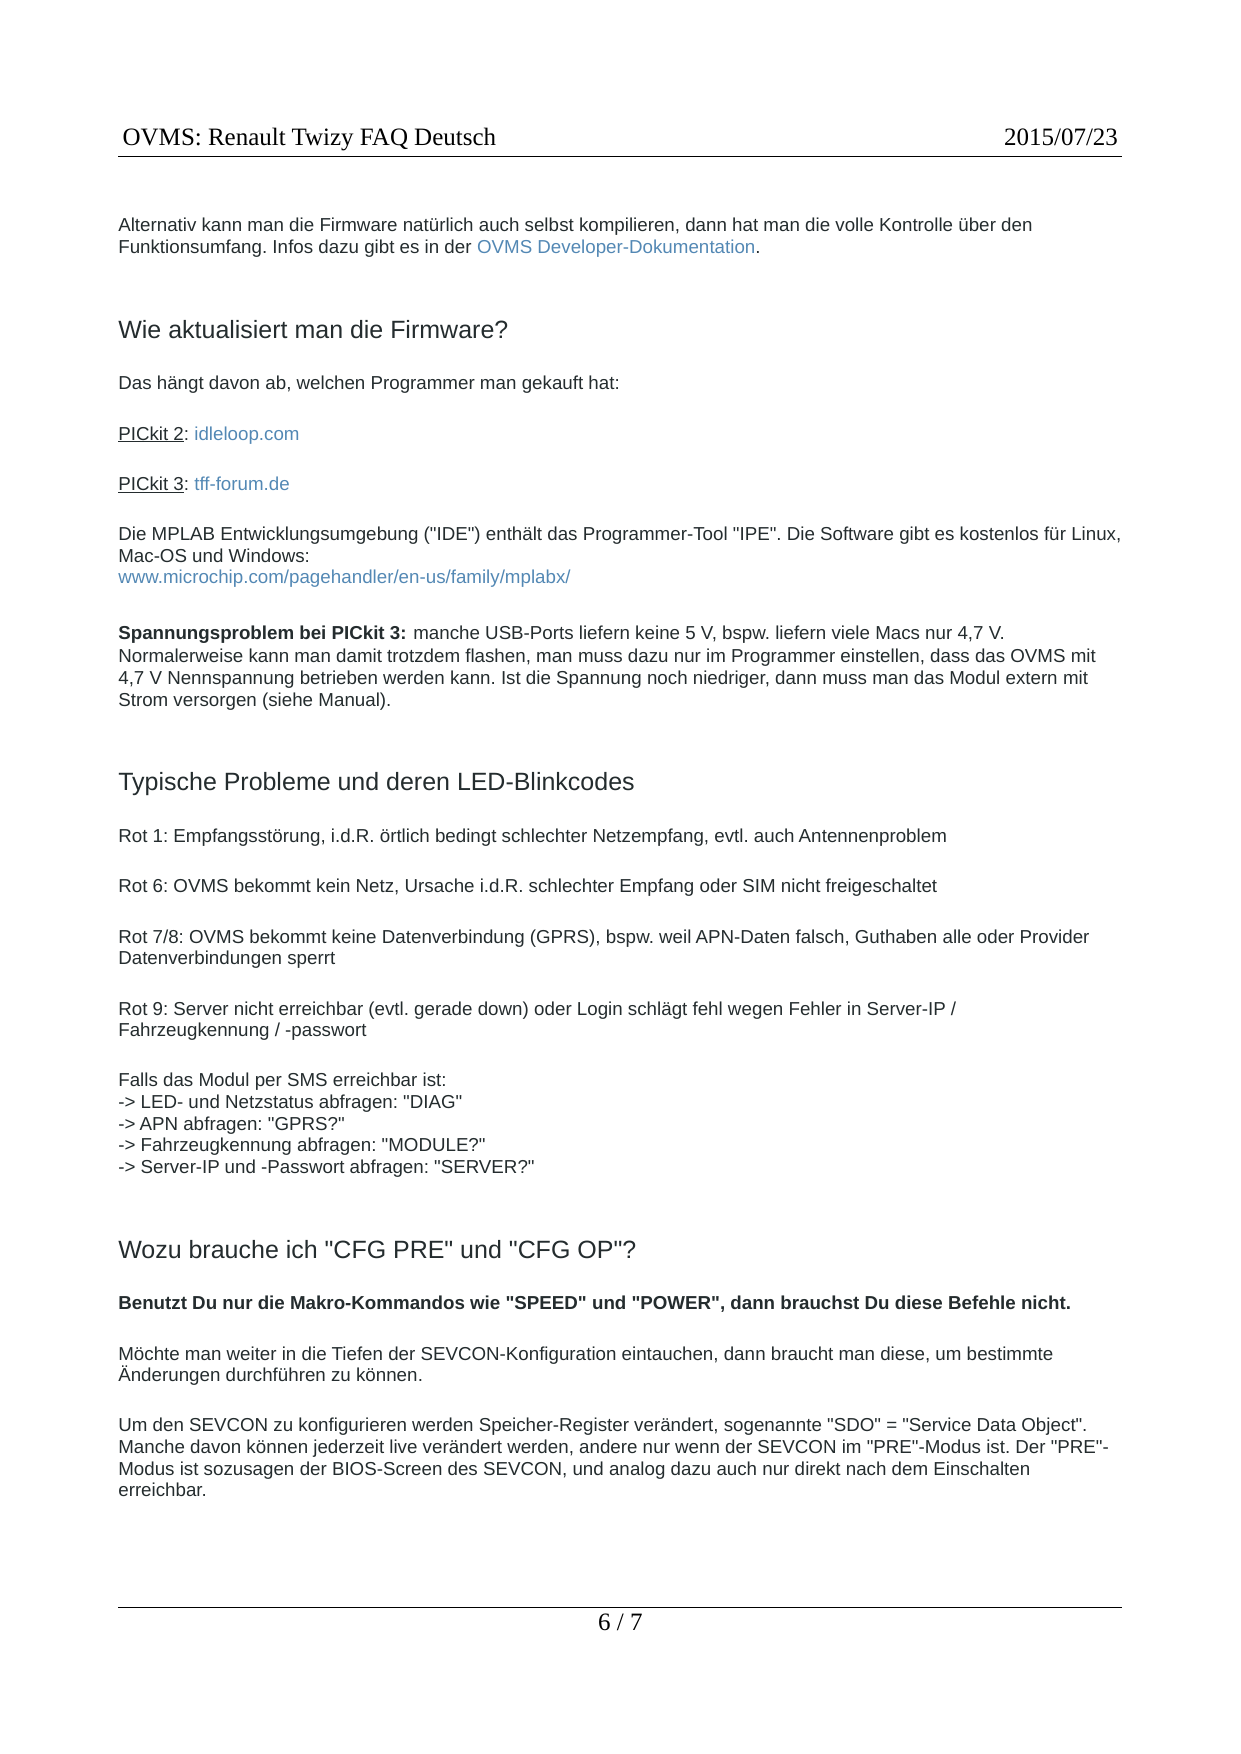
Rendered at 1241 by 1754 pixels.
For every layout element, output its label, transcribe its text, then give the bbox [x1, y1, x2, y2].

text Alternativ kann man die Firmware natürlich auch selbst kompilieren, dann hat man die volle Kontrolle über den Funktionsumfang. Infos dazu gibt es in der OVMS Developer-Dokumentation. Wie aktualisiert man die Firmware? Das hängt davon ab, welchen Programmer man gekauft hat: PICkit 2: idleloop.com PICkit 3: tff-forum.de Die MPLAB Entwicklungsumgebung ("IDE") enthält das Programmer-Tool "IPE". Die Software gibt es kostenlos für Linux, Mac-OS und Windows: www.microchip.com/pagehandler/en-us/family/mplabx/ Spannungsproblem bei PICkit 3: manche USB-Ports liefern keine 5 V, bspw. liefern viele Macs nur 4,7 V. Normalerweise kann man damit trotzdem flashen, man muss dazu nur im Programmer einstellen, dass das OVMS mit 4,7 V Nennspannung betrieben werden kann. Ist die Spannung noch niedriger, dann muss man das Modul extern mit Strom versorgen (siehe Manual). Typische Probleme und deren LED-Blinkcodes Rot 1: Empfangsstörung, i.d.R. örtlich bedingt schlechter Netzempfang, evtl. auch Antennenproblem Rot 6: OVMS bekommt kein Netz, Ursache i.d.R. schlechter Empfang oder SIM nicht freigeschaltet Rot 7/8: OVMS bekommt keine Datenverbindung (GPRS), bspw. weil APN-Daten falsch, Guthaben alle oder Provider Datenverbindungen sperrt Rot 9: Server nicht erreichbar (evtl. gerade down) oder Login schlägt fehl wegen Fehler in Server-IP / Fahrzeugkennung / -passwort Falls das Modul per SMS erreichbar ist: -> LED- und Netzstatus abfragen: "DIAG" -> APN abfragen: "GPRS?" -> Fahrzeugkennung abfragen: "MODULE?" -> Server-IP und -Passwort abfragen: "SERVER?" Wozu brauche ich "CFG PRE" und "CFG OP"? Benutzt Du nur die Makro-Kommandos wie "SPEED" und "POWER", dann brauchst Du diese Befehle nicht. Möchte man weiter in die Tiefen der SEVCON-Konfiguration eintauchen, dann braucht man diese, um bestimmte Änderungen durchführen zu können. Um den SEVCON zu konfigurieren werden Speicher-Register verändert, sogenannte "SDO" = "Service Data Object". Manche davon können jederzeit live verändert werden, andere nur wenn der SEVCON im "PRE"-Modus ist. Der "PRE"-Modus ist sozusagen der BIOS-Screen des SEVCON, und analog dazu auch nur direkt nach dem Einschalten erreichbar. [118, 185, 1122, 1529]
